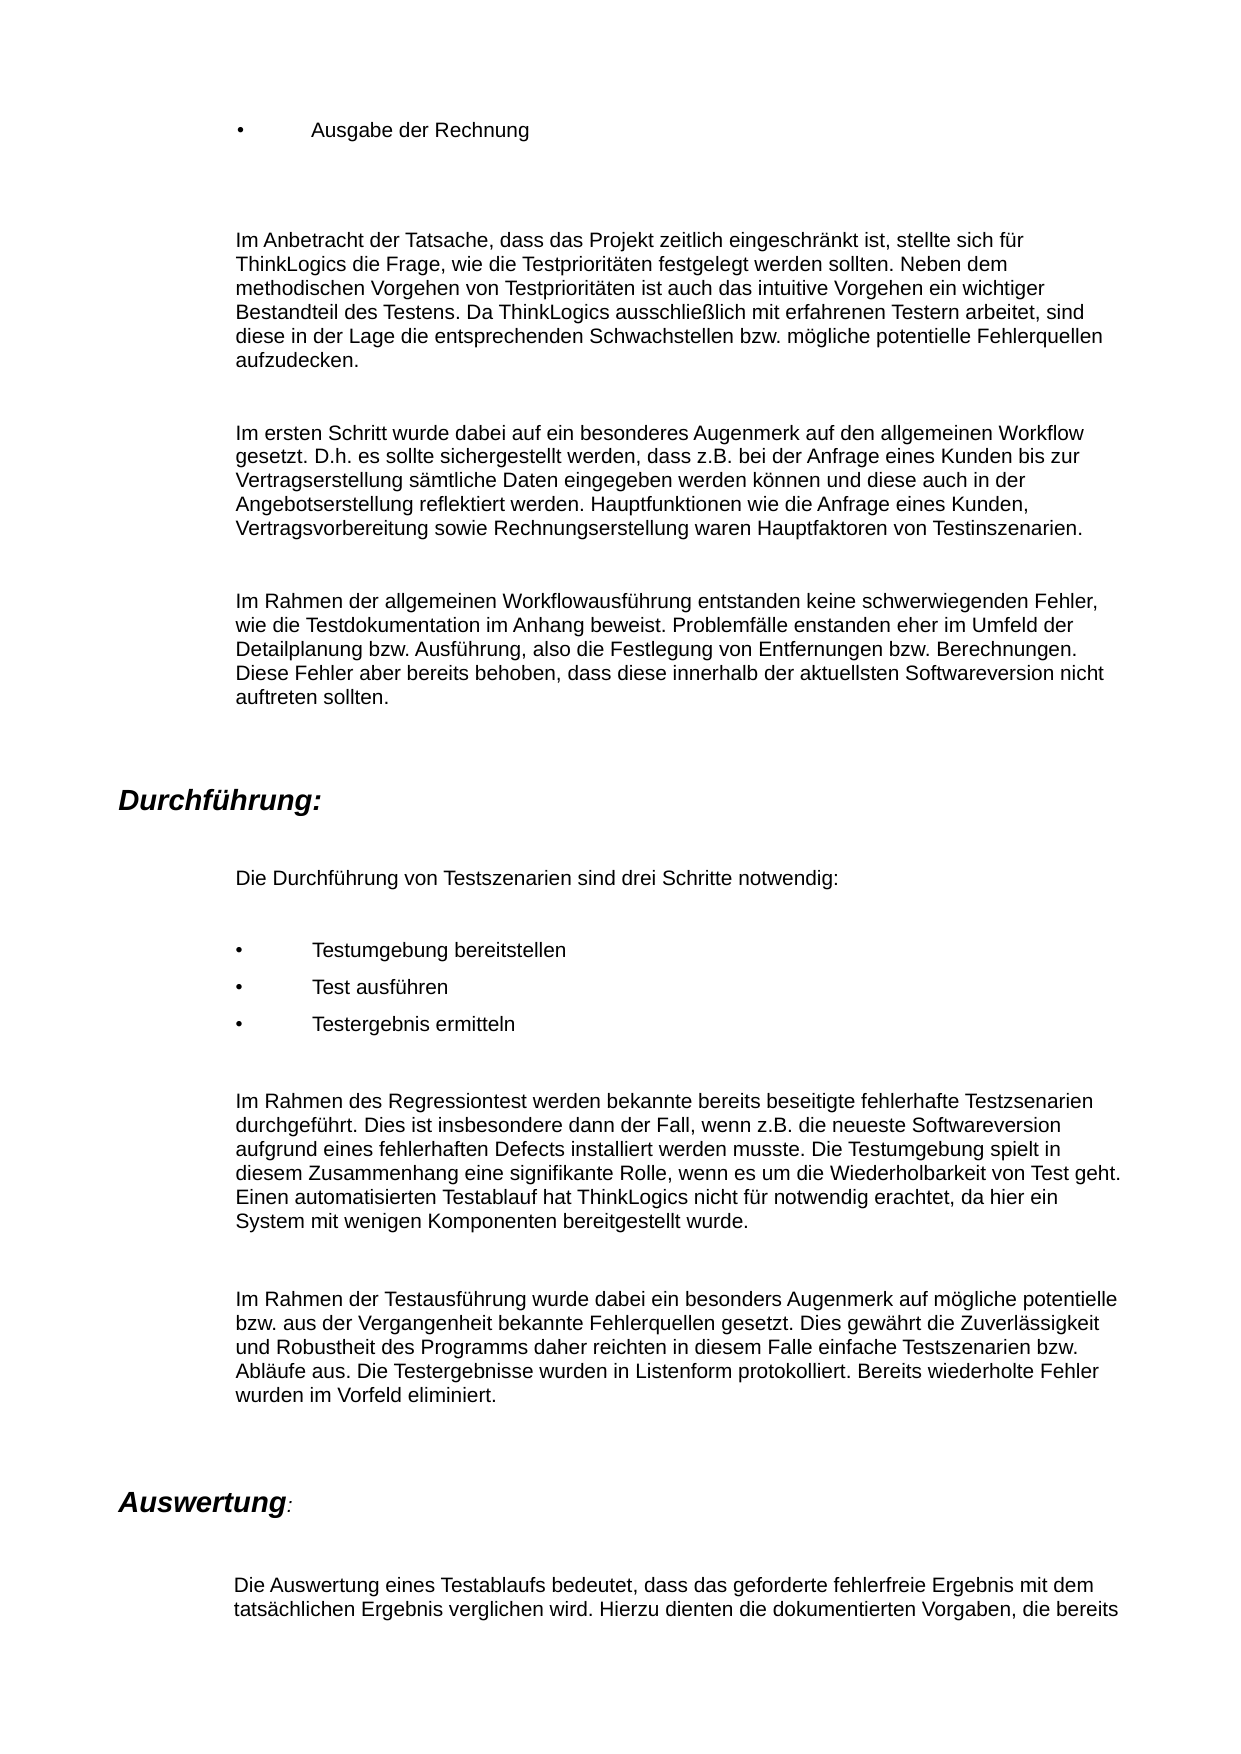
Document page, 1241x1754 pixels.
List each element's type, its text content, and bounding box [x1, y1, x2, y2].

text Im Rahmen des Regressiontest werden bekannte bereits beseitigte fehlerhafte Testzsenarien durchgeführt. Dies ist insbesondere dann der Fall, wenn z.B. die neueste Softwareversion aufgrund eines fehlerhaften Defects installiert werden musste. Die Testumgebung spielt in diesem Zusammenhang eine signifikante Rolle, wenn es um die Wiederholbarkeit von Test geht. Einen automatisierten Testablauf hat ThinkLogics nicht für notwendig erachtet, da hier ein System mit wenigen Komponenten bereitgestellt wurde. [235, 1089, 1122, 1233]
list Test ausführen [235, 975, 1122, 999]
subtitle Auswertung: [118, 1485, 1122, 1519]
text Im ersten Schritt wurde dabei auf ein besonderes Augenmerk auf den allgemeinen Workflow gesetzt. D.h. es sollte sichergestellt werden, dass z.B. bei der Anfrage eines Kunden bis zur Vertragserstellung sämtliche Daten eingegeben werden können und diese auch in der Angebotserstellung reflektiert werden. Hauptfunktionen wie die Anfrage eines Kunden, Vertragsvorbereitung sowie Rechnungserstellung waren Hauptfaktoren von Testinszenarien. [235, 420, 1122, 540]
text Im Rahmen der allgemeinen Workflowausführung entstanden keine schwerwiegenden Fehler, wie die Testdokumentation im Anhang beweist. Problemfälle enstanden eher im Umfeld der Detailplanung bzw. Ausführung, also die Festlegung von Entfernungen bzw. Berechnungen. Diese Fehler aber bereits behoben, dass diese innerhalb der aktuellsten Softwareversion nicht auftreten sollten. [235, 589, 1122, 709]
text Die Durchführung von Testszenarien sind drei Schritte notwendig: [235, 865, 1122, 889]
text Im Rahmen der Testausführung wurde dabei ein besonders Augenmerk auf mögliche potentielle bzw. aus der Vergangenheit bekannte Fehlerquellen gesetzt. Dies gewährt die Zuverlässigkeit und Robustheit des Programms daher reichten in diesem Falle einfache Testszenarien bzw. Abläufe aus. Die Testergebnisse wurden in Listenform protokolliert. Bereits wiederholte Fehler wurden im Vorfeld eliminiert. [235, 1287, 1122, 1406]
list Ausgabe der Rechnung [237, 118, 1122, 142]
list Testergebnis ermitteln [235, 1011, 1122, 1035]
text Die Auswertung eines Testablaufs bedeutet, dass das geforderte fehlerfreie Ergebnis mit dem tatsächlichen Ergebnis verglichen wird. Hierzu dienten die dokumentierten Vorgaben, die bereits [234, 1572, 1122, 1620]
text Im Anbetracht der Tatsache, dass das Projekt zeitlich eingeschränkt ist, stellte sich für ThinkLogics die Frage, wie die Testprioritäten festgelegt werden sollten. Neben dem methodischen Vorgehen von Testprioritäten ist auch das intuitive Vorgehen ein wichtiger Bestandteil des Testens. Da ThinkLogics ausschließlich mit erfahrenen Testern arbeitet, sind diese in der Lage die entsprechenden Schwachstellen bzw. mögliche potentielle Fehlerquellen aufzudecken. [235, 228, 1122, 371]
subtitle Durchführung: [118, 783, 1122, 816]
list Testumgebung bereitstellen [235, 938, 1122, 962]
